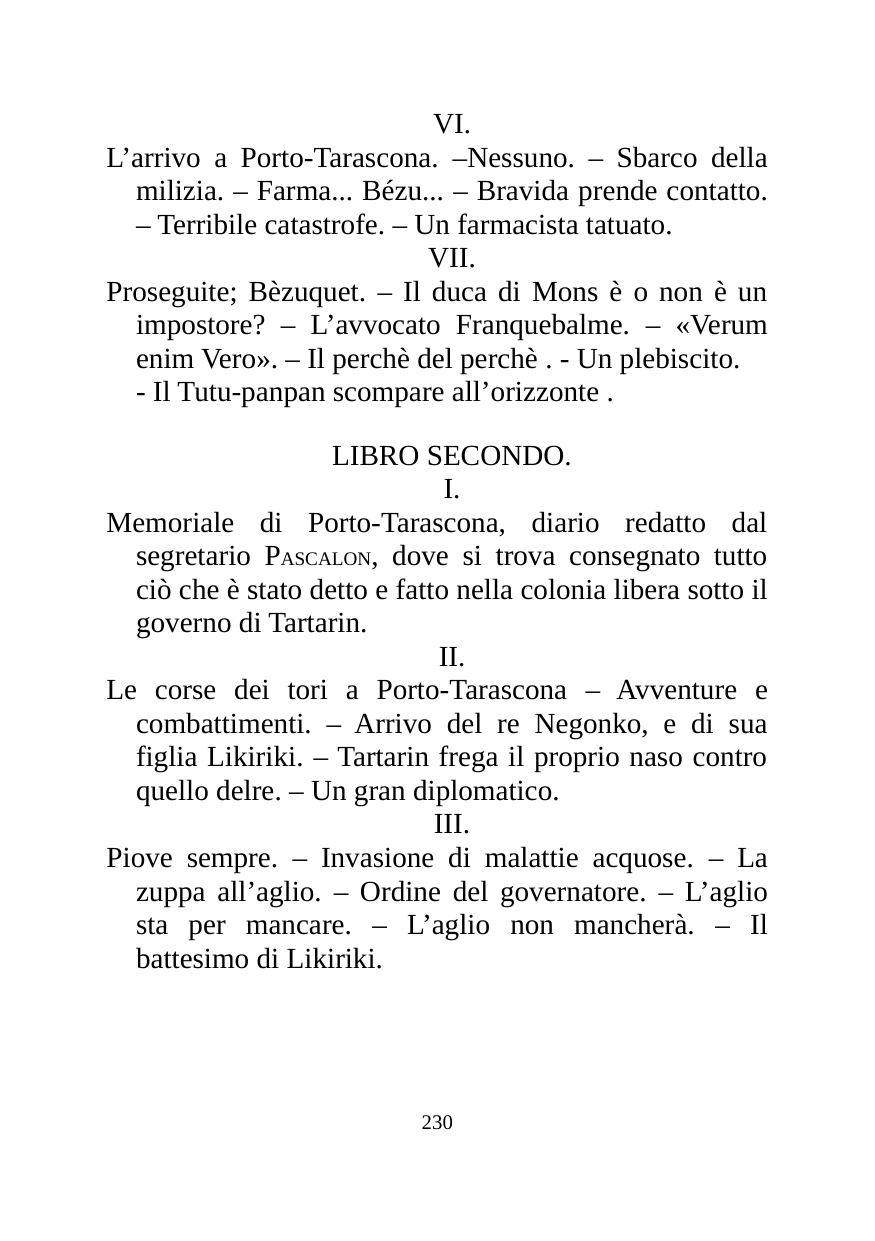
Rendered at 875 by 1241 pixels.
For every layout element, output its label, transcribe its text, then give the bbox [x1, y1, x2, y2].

text I. [106, 471, 768, 505]
text III. [106, 807, 768, 840]
text L’arrivo a Porto-Tarascona. –Nessuno. – Sbarco della milizia. – Farma... Bézu... – Bravida prende contatto. – Terribile catastrofe. – Un farmacista tatuato. [106, 140, 768, 240]
text VI. [106, 106, 768, 140]
text Piove sempre. – Invasione di malattie acquose. – La zuppa all’aglio. – Ordine del governatore. – L’aglio sta per mancare. – L’aglio non mancherà. – Il battesimo di Likiriki. [106, 840, 768, 974]
text Proseguite; Bèzuquet. – Il duca di Mons è o non è un impostore? – L’avvocato Franquebalme. – «Verum enim Vero». – Il perchè del perchè . - Un plebiscito. [106, 274, 768, 374]
text VII. [106, 240, 768, 274]
text II. [106, 639, 768, 672]
text Memoriale di Porto-Tarascona, diario redatto dal segretario Pascalon, dove si trova consegnato tutto ciò che è stato detto e fatto nella colonia libera sotto il governo di Tartarin. [106, 505, 768, 639]
text Le corse dei tori a Porto-Tarascona – Avventure e combattimenti. – Arrivo del re Negonko, e di sua figlia Likiriki. – Tartarin frega il proprio naso contro quello delre. – Un gran diplomatico. [106, 672, 768, 807]
text - Il Tutu-panpan scompare all’orizzonte . [106, 374, 768, 408]
text LIBRO SECONDO. [106, 438, 768, 471]
